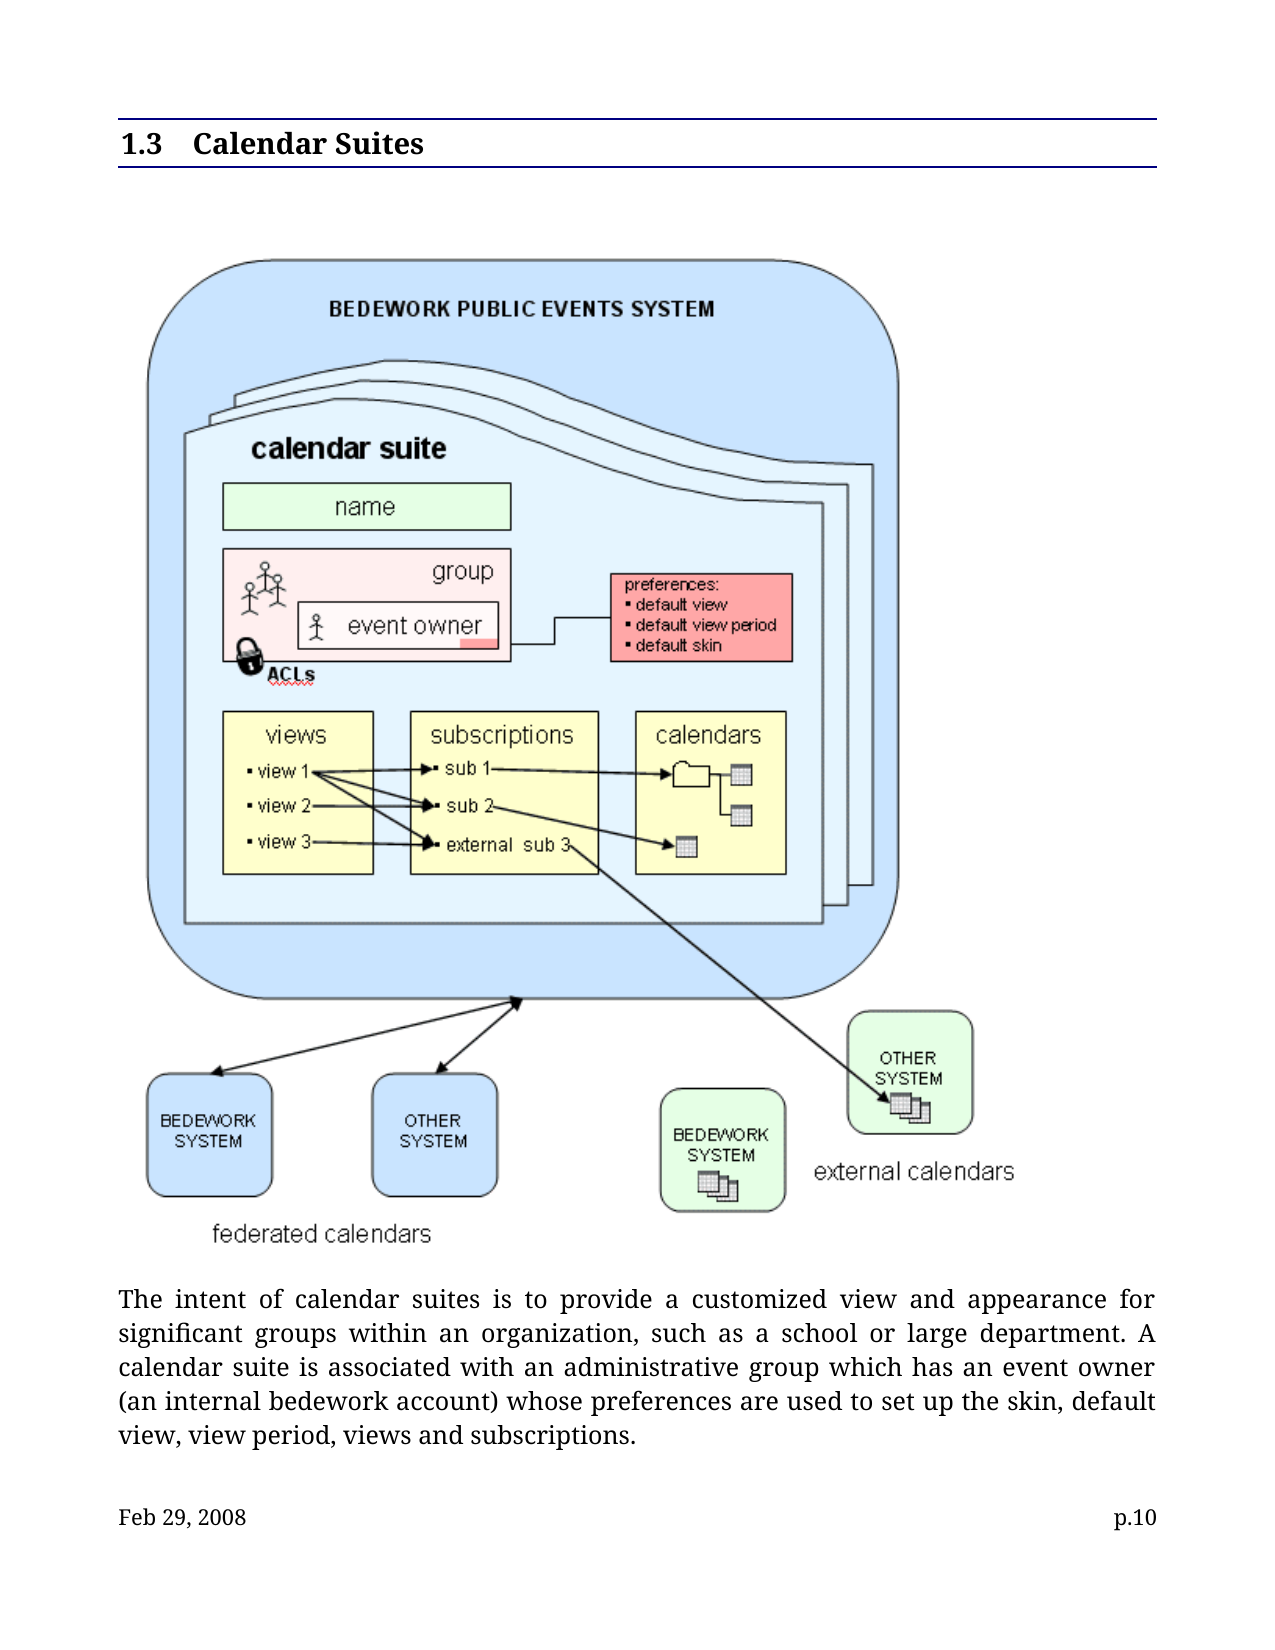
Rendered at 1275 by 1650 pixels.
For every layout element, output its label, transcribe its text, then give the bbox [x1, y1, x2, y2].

picture [121, 237, 1031, 1282]
text The intent of calendar suites is to provide a customized view and appearance for significant groups within an organization, such as a school or large department. A calendar suite is associated with an administrative group which has an event owner (an internal bedework account) whose preferences are used to set up the skin, default view, view period, views and subscriptions. [118, 229, 1157, 1452]
subtitle Calendar Suites [118, 120, 1157, 166]
